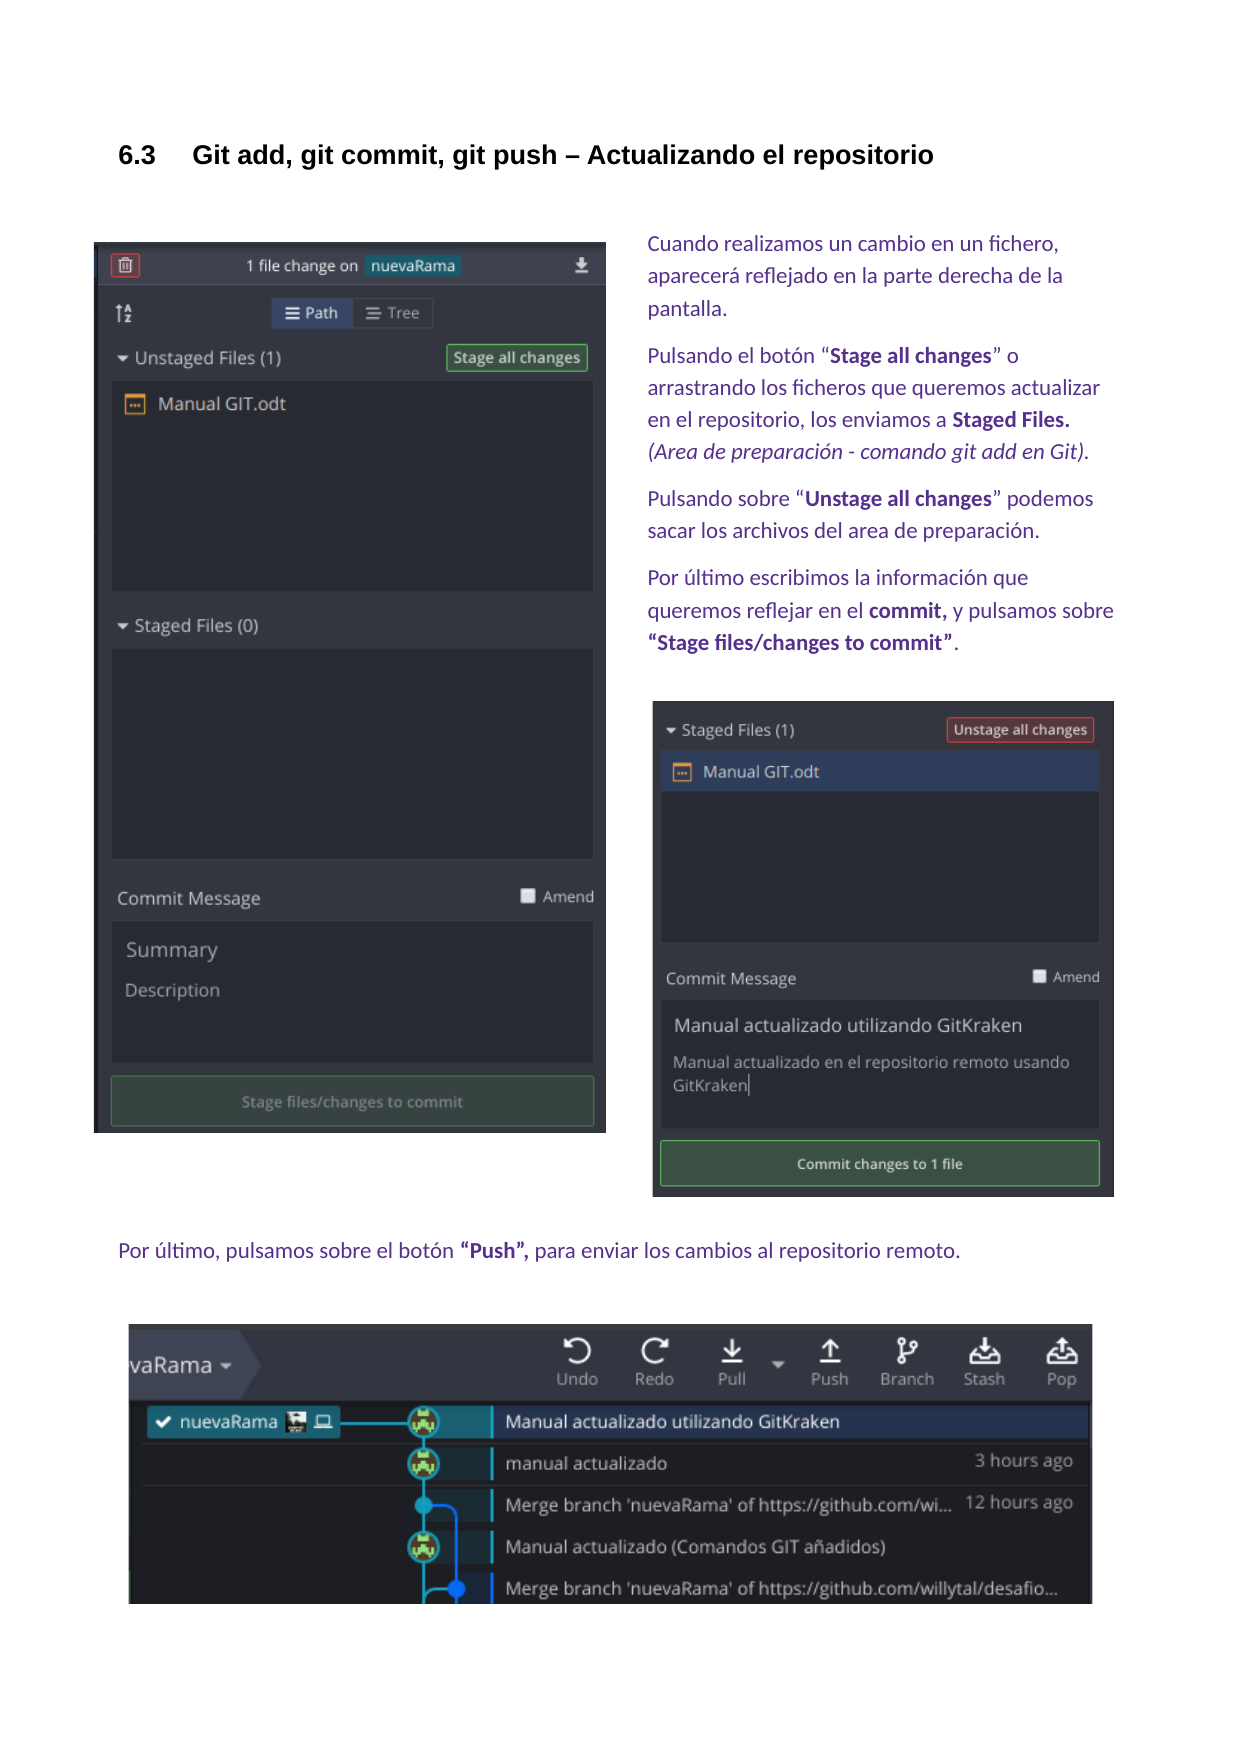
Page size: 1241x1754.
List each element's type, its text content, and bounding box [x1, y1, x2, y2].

picture [128, 1324, 1093, 1604]
picture [93, 242, 606, 1133]
text Pulsando sobre “Unstage all changes” podemos sacar los archivos del area de preparación. [606, 484, 1122, 544]
subtitle Git add, git commit, git push – Actualizando el repositorio [118, 139, 1122, 170]
text Pulsando el botón “Stage all changes” o arrastrando los ficheros que queremos actualizar en el repositorio, los enviamos a Staged Files. (Area de preparación - comando git add en Git). [606, 341, 1122, 465]
text Por último escribimos la información que queremos reflejar en el commit, y pulsamos sobre “Stage files/changes to commit”. [606, 563, 1122, 656]
text Por último, pulsamos sobre el botón “Push”, para enviar los cambios al repositorio remoto. [118, 1236, 1122, 1264]
text Cuando realizamos un cambio en un fichero, aparecerá reflejado en la parte derecha de la pantalla. [159, 229, 1122, 322]
picture [652, 701, 1114, 1197]
